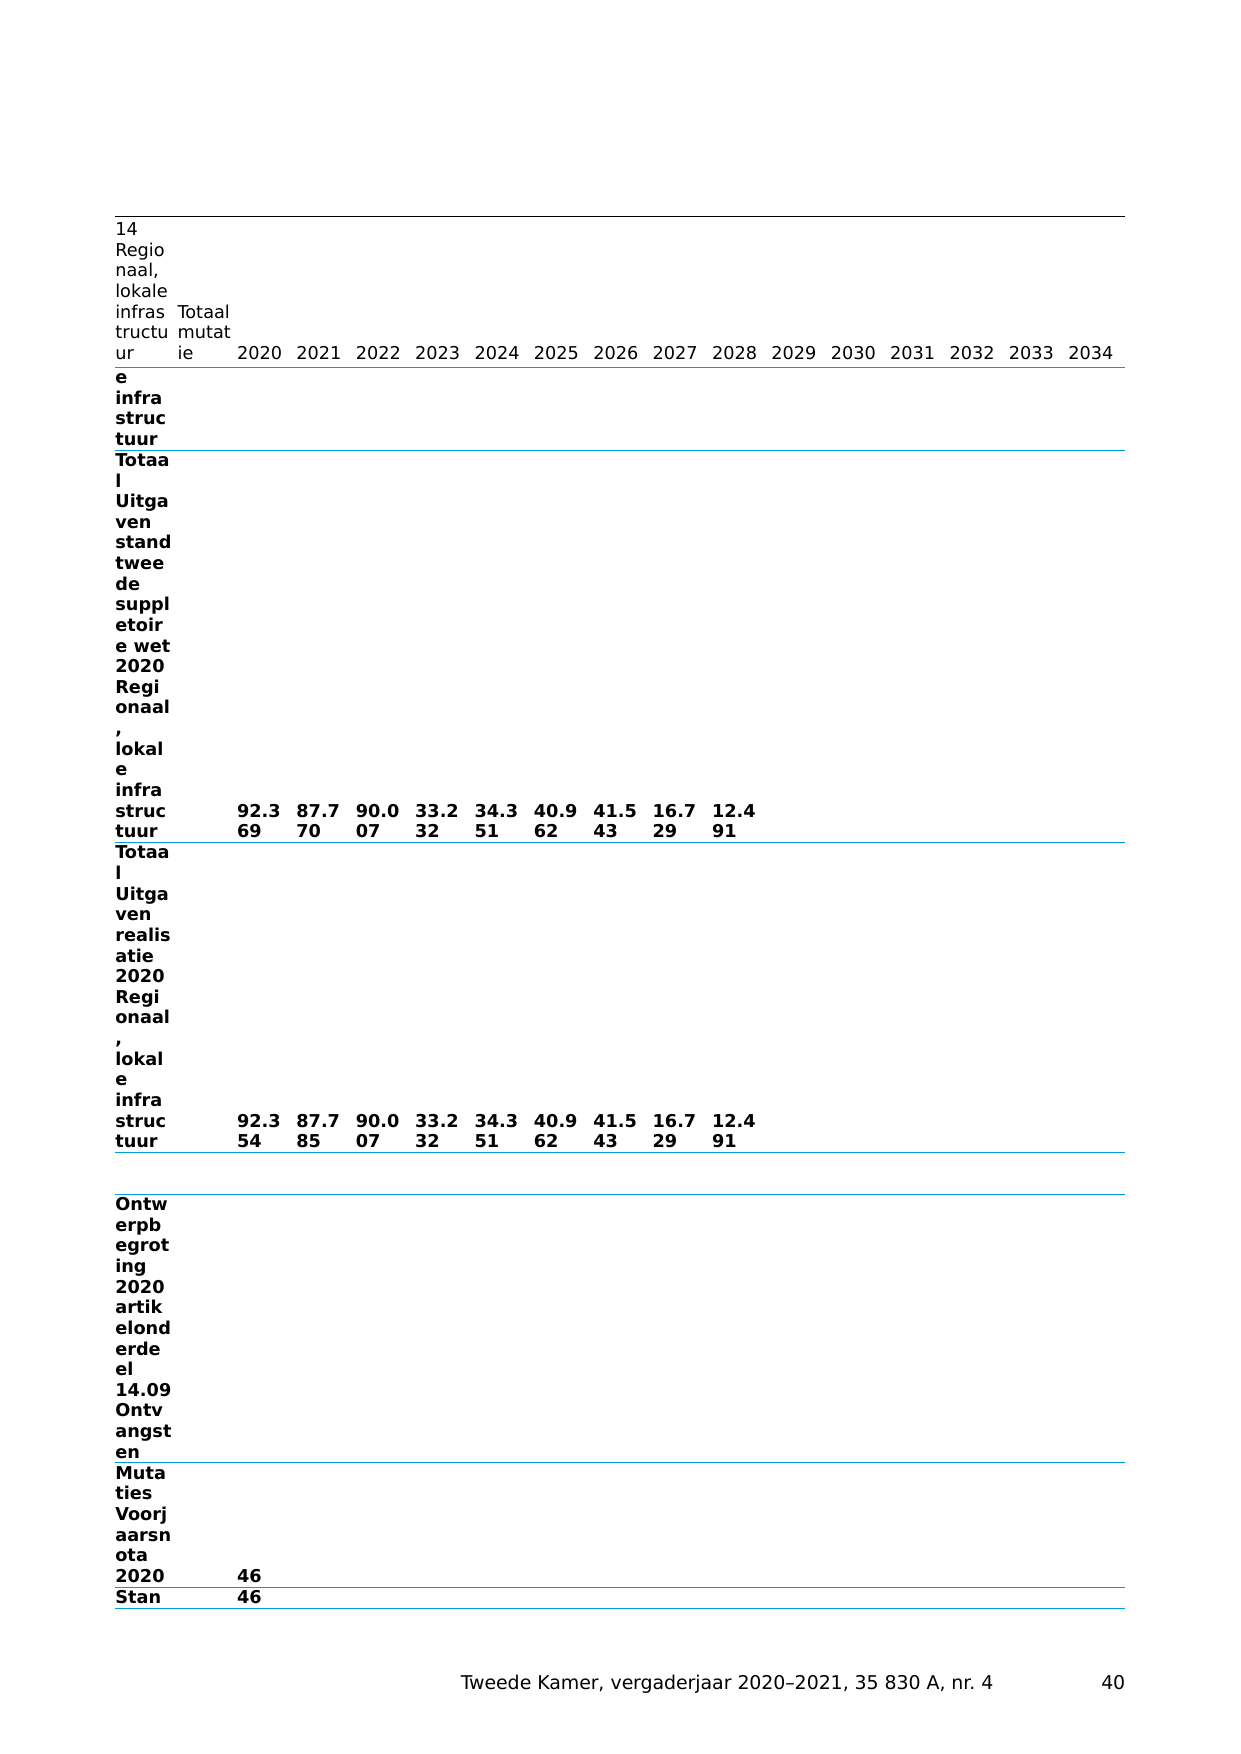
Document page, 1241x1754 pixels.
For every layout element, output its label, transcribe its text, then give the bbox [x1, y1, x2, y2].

table_cell 2027 [650, 217, 709, 366]
table_cell [412, 368, 471, 449]
table_cell [234, 1195, 293, 1462]
table_cell [946, 1195, 1006, 1462]
table_cell [471, 1588, 531, 1608]
table_cell [353, 1153, 412, 1173]
table_cell [1065, 1195, 1125, 1462]
table_cell 2033 [1006, 217, 1065, 366]
table_cell [353, 1195, 412, 1462]
table_cell [887, 1173, 946, 1193]
table_cell [531, 1463, 590, 1586]
table_cell 2034 [1065, 217, 1125, 366]
table_cell [1006, 1153, 1065, 1173]
table_cell [471, 1173, 531, 1193]
table_cell 92.354 [234, 843, 293, 1152]
table_cell [293, 1588, 353, 1608]
table_cell 2029 [768, 217, 828, 366]
table_cell [1065, 368, 1125, 449]
table_cell [353, 368, 412, 449]
table_header Tabel 3 Artikel 14 Regionaal, lokale infrastructuur [115, 191, 1125, 216]
table_cell Mutaties Voorjaarsnota 2020 [115, 1463, 174, 1586]
table_cell [1006, 1588, 1065, 1608]
table_cell [531, 1153, 590, 1173]
table_cell [590, 1588, 649, 1608]
table_cell [768, 1195, 828, 1462]
table_cell [293, 1463, 353, 1586]
table_cell 87.785 [293, 843, 353, 1152]
table_cell [709, 1463, 768, 1586]
table_cell [471, 1463, 531, 1586]
table_cell [768, 368, 828, 449]
table_cell [590, 1173, 649, 1193]
table_cell [768, 1153, 828, 1173]
table_cell [1006, 1463, 1065, 1586]
table_cell 34.351 [471, 843, 531, 1152]
table_cell [650, 1463, 709, 1586]
table_cell 2024 [471, 217, 531, 366]
table_cell [828, 1153, 887, 1173]
table_cell [531, 1195, 590, 1462]
table_cell 14 Regionaal, lokale infrastructuur [115, 217, 174, 366]
table_cell [828, 843, 887, 1152]
table_cell Totaal mutatie [175, 217, 234, 366]
table_cell 34.351 [471, 451, 531, 842]
table_cell 46 [234, 1588, 293, 1608]
table_cell [471, 1195, 531, 1462]
table_cell [175, 1195, 234, 1462]
table_cell [590, 1195, 649, 1462]
table_cell [175, 1173, 234, 1193]
table_cell [828, 451, 887, 842]
table_cell [946, 1153, 1006, 1173]
table_cell 87.770 [293, 451, 353, 842]
table_cell [1065, 1173, 1125, 1193]
table_cell Stan [115, 1588, 174, 1608]
table_cell 92.369 [234, 451, 293, 842]
table_cell [828, 1588, 887, 1608]
table_cell [887, 1588, 946, 1608]
table_cell [650, 1153, 709, 1173]
table_cell [650, 368, 709, 449]
table_cell [353, 1463, 412, 1586]
table_cell [709, 368, 768, 449]
table_cell [115, 1173, 174, 1193]
table_cell [887, 1153, 946, 1173]
table_cell [1006, 1195, 1065, 1462]
table_cell 12.491 [709, 843, 768, 1152]
table_cell [412, 1588, 471, 1608]
table_cell [709, 1153, 768, 1173]
table_cell [887, 368, 946, 449]
table_cell [234, 368, 293, 449]
table_cell [234, 1153, 293, 1173]
table_cell Totaal Uitgaven realisatie 2020 Regionaal, lokale infrastructuur [115, 843, 174, 1152]
table_cell 2031 [887, 217, 946, 366]
table_cell [768, 1173, 828, 1193]
table_cell 90.007 [353, 843, 412, 1152]
table_cell [175, 1588, 234, 1608]
table_cell [531, 1173, 590, 1193]
table_cell [590, 368, 649, 449]
table_cell [946, 843, 1006, 1152]
table_cell [768, 843, 828, 1152]
table_cell [1065, 843, 1125, 1152]
table_cell [1006, 843, 1065, 1152]
table_cell [828, 1463, 887, 1586]
table_cell Totaal Uitgaven stand tweede suppletoire wet 2020 Regionaal, lokale infrastructuur [115, 451, 174, 842]
table_cell [768, 451, 828, 842]
table_cell Ontwerpbegroting 2020 artikelonderdeel 14.09 Ontvangsten [115, 1195, 174, 1462]
table_cell [709, 1588, 768, 1608]
table_cell [293, 1195, 353, 1462]
table_cell 33.232 [412, 451, 471, 842]
table_cell [946, 451, 1006, 842]
table_cell [234, 1173, 293, 1193]
table_cell [828, 1173, 887, 1193]
table_cell 2023 [412, 217, 471, 366]
table_cell [353, 1588, 412, 1608]
table_cell [175, 368, 234, 449]
table_cell [946, 368, 1006, 449]
table_cell 2020 [234, 217, 293, 366]
table_cell [946, 1463, 1006, 1586]
table_cell [1006, 1173, 1065, 1193]
table_cell [1065, 1463, 1125, 1586]
table_cell 12.491 [709, 451, 768, 842]
table_cell [471, 1153, 531, 1173]
table_cell [768, 1588, 828, 1608]
table_cell [590, 1153, 649, 1173]
table_cell [887, 1463, 946, 1586]
table_cell 33.232 [412, 843, 471, 1152]
table_cell 41.543 [590, 451, 649, 842]
table_cell 2021 [293, 217, 353, 366]
table_cell [293, 1173, 353, 1193]
table_cell [412, 1173, 471, 1193]
table_cell e infrastructuur [115, 368, 174, 449]
table_cell 2028 [709, 217, 768, 366]
table_cell [709, 1195, 768, 1462]
table_cell [1006, 368, 1065, 449]
table_cell [412, 1195, 471, 1462]
table_cell 16.729 [650, 843, 709, 1152]
table_cell 40.962 [531, 843, 590, 1152]
table_cell [590, 1463, 649, 1586]
table_cell [531, 1588, 590, 1608]
table_cell [709, 1173, 768, 1193]
table_cell [768, 1463, 828, 1586]
table_cell [1006, 451, 1065, 842]
table_cell 2032 [946, 217, 1006, 366]
table_cell [946, 1173, 1006, 1193]
table_cell [887, 843, 946, 1152]
table_cell [828, 368, 887, 449]
table_cell 90.007 [353, 451, 412, 842]
table_cell 2026 [590, 217, 649, 366]
table_cell 40.962 [531, 451, 590, 842]
table_cell [175, 451, 234, 842]
table_cell [946, 1588, 1006, 1608]
table_cell 2025 [531, 217, 590, 366]
table_cell 41.543 [590, 843, 649, 1152]
table_cell 46 [234, 1463, 293, 1586]
table_cell [1065, 1153, 1125, 1173]
table_cell [650, 1588, 709, 1608]
table_cell [412, 1153, 471, 1173]
table_cell [1065, 451, 1125, 842]
table_cell [828, 1195, 887, 1462]
table_cell [175, 1153, 234, 1173]
table_cell [1065, 1588, 1125, 1608]
table_cell [175, 1463, 234, 1586]
table_cell 2030 [828, 217, 887, 366]
table_cell [175, 843, 234, 1152]
table_cell [293, 1153, 353, 1173]
table_cell [650, 1173, 709, 1193]
table_cell [115, 1153, 174, 1173]
table_cell [531, 368, 590, 449]
table_cell [887, 1195, 946, 1462]
table_cell [650, 1195, 709, 1462]
table_cell [353, 1173, 412, 1193]
table_cell 2022 [353, 217, 412, 366]
table_cell [887, 451, 946, 842]
table_cell [471, 368, 531, 449]
table_cell [412, 1463, 471, 1586]
table_cell [293, 368, 353, 449]
table_cell 16.729 [650, 451, 709, 842]
